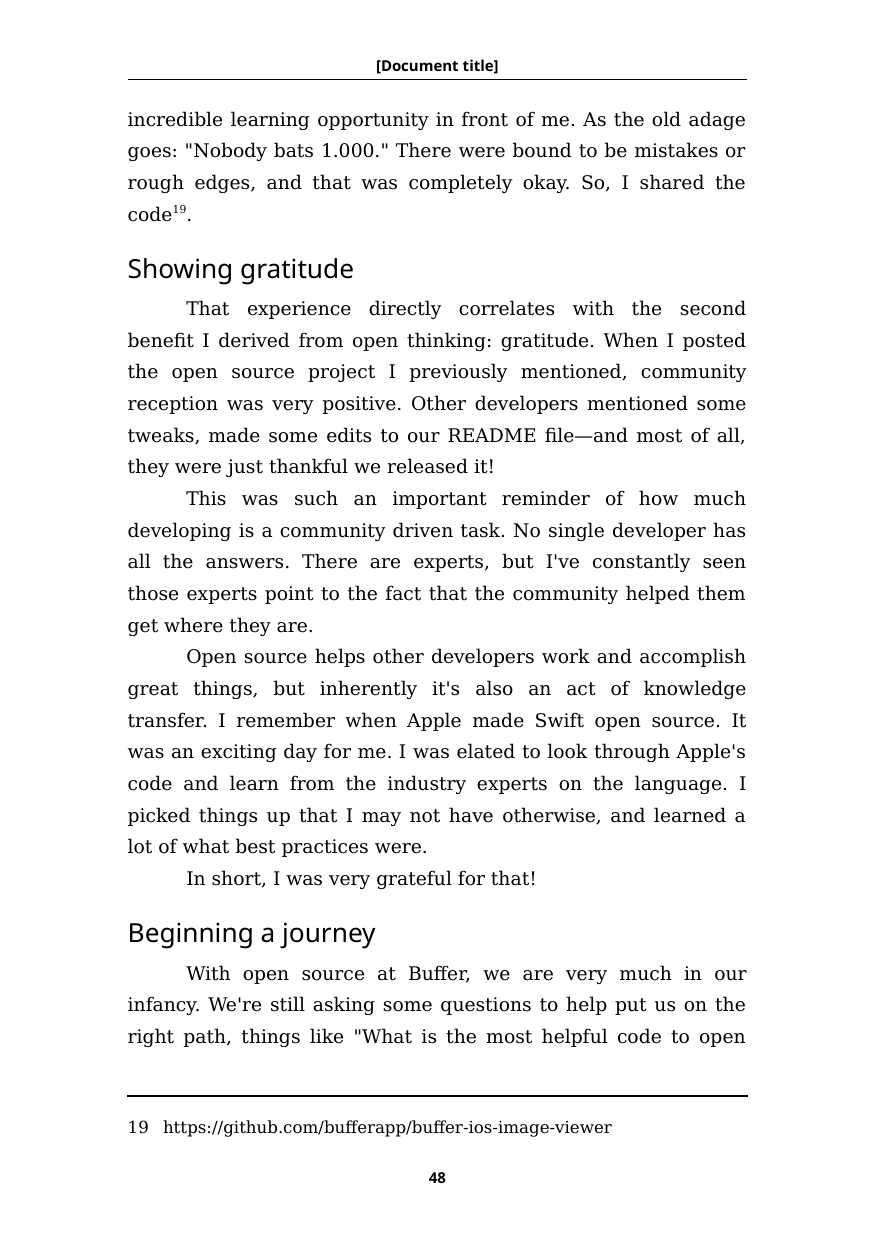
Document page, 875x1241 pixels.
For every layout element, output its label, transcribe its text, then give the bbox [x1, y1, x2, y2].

text https://github.com/bufferapp/buffer-ios-image-viewer [127, 1118, 747, 1138]
text This was such an important reminder of how much developing is a community driven task. No single developer has all the answers. There are experts, but I've constantly seen those experts point to the fact that the community helped them get where they are. [127, 488, 747, 637]
subtitle Showing gratitude [127, 250, 747, 286]
text In short, I was very grateful for that! [127, 868, 747, 890]
text Open source helps other developers work and accomplish great things, but inherently it's also an act of knowledge transfer. I remember when Apple made Swift open source. It was an exciting day for me. I was elated to look through Apple's code and learn from the industry experts on the language. I picked things up that I may not have otherwise, and learned a lot of what best practices were. [127, 647, 747, 858]
text With open source at Buffer, we are very much in our infancy. We're still asking some questions to help put us on the right path, things like "What is the most helpful code to open [127, 963, 747, 1048]
text incredible learning opportunity in front of me. As the old adage goes: "Nobody bats 1.000." There were bound to be mistakes or rough edges, and that was completely okay. So, I shared the code. [127, 109, 747, 226]
text That experience directly correlates with the second benefit I derived from open thinking: gratitude. When I posted the open source project I previously mentioned, community reception was very positive. Other developers mentioned some tweaks, made some edits to our README file—and most of all, they were just thankful we released it! [127, 298, 747, 478]
subtitle Beginning a journey [127, 914, 747, 950]
